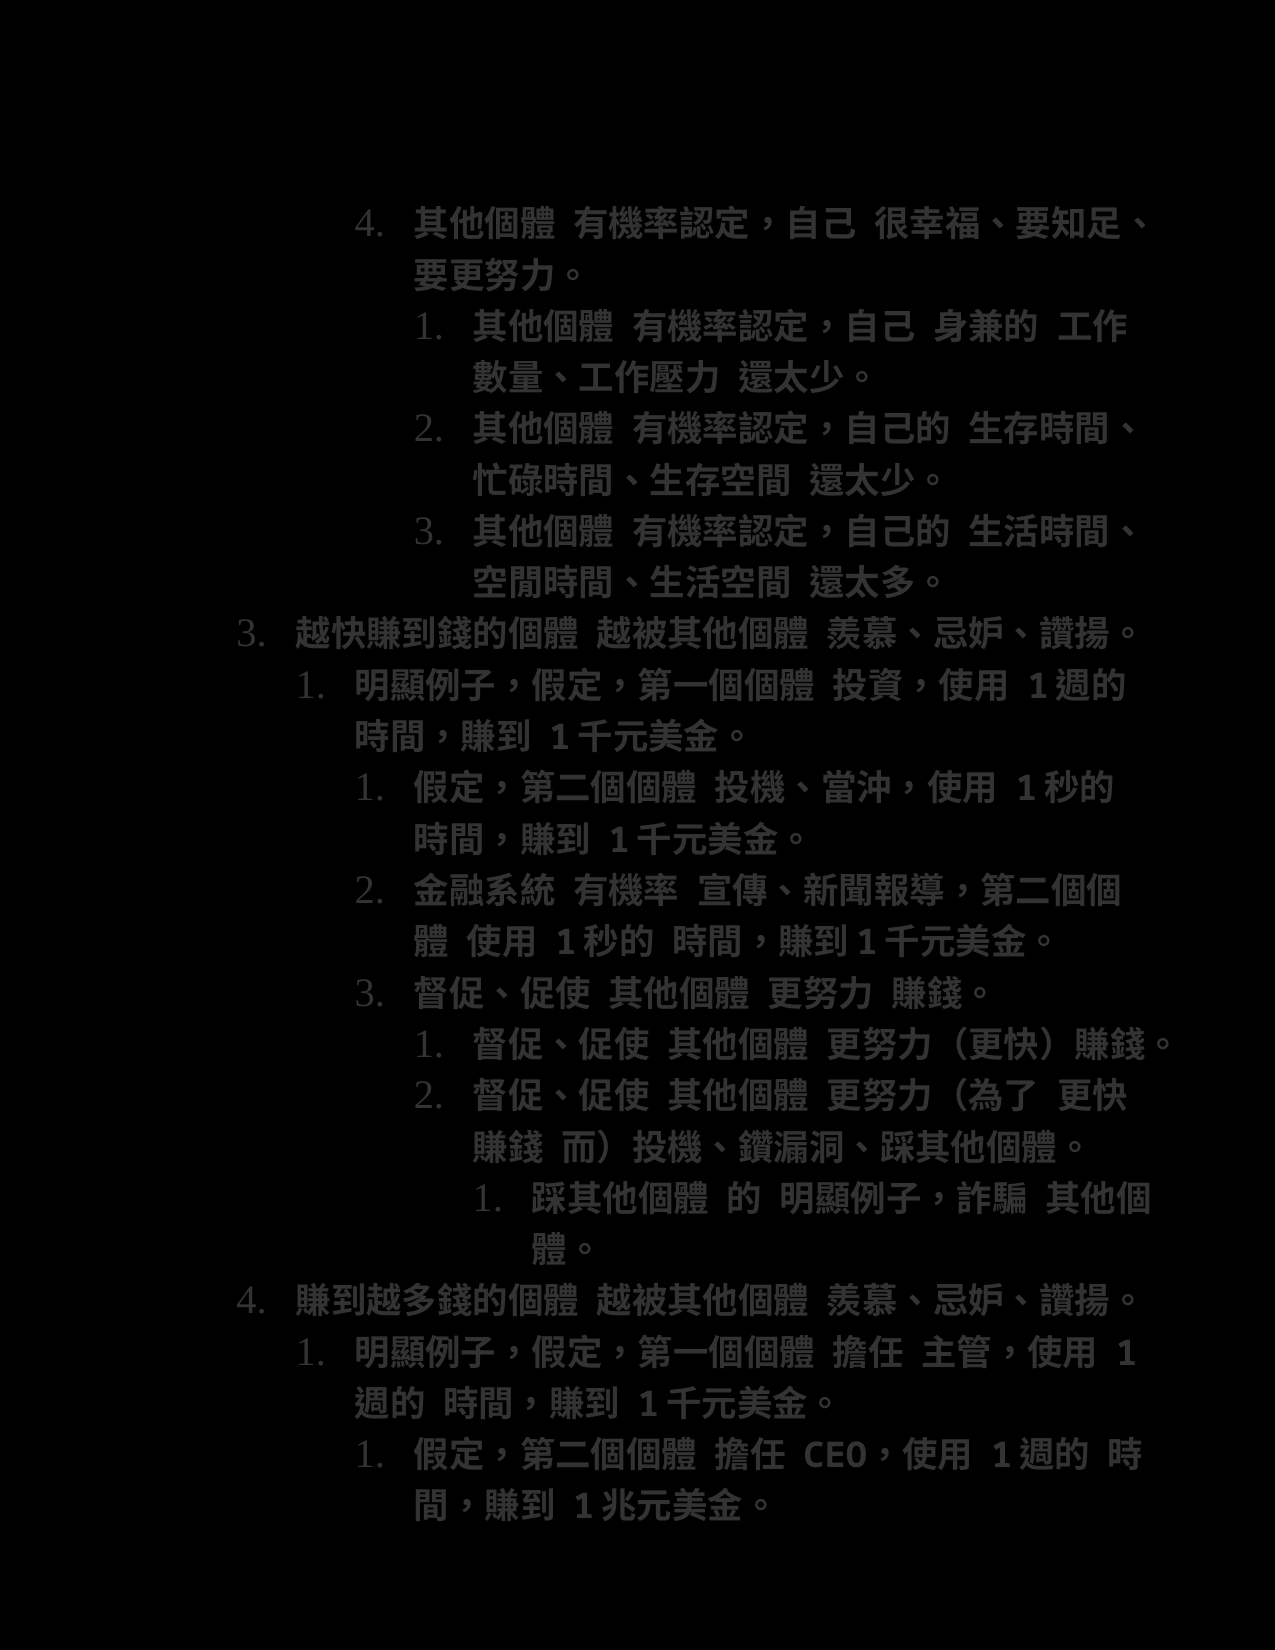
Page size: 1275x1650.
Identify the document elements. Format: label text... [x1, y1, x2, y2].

list 督促、促使 其他個體 更努力（更快）賺錢。 [413, 1016, 1157, 1068]
list 其他個體 有機率認定，自己 很幸福、要知足、要更努力。 [354, 196, 1157, 298]
list 金融系統 有機率 宣傳、新聞報導，第二個個體 使用 1秒的 時間，賺到1千元美金。 [354, 862, 1157, 965]
list 明顯例子，假定，第一個個體 投資，使用 1週的 時間，賺到 1千元美金。 [295, 657, 1157, 760]
list 其他個體 有機率認定，自己的 生活時間、空閒時間、生活空間 還太多。 [413, 503, 1157, 606]
list 督促、促使 其他個體 更努力（為了 更快賺錢 而）投機、鑽漏洞、踩其他個體。 [413, 1068, 1157, 1170]
list 其他個體 有機率認定，自己 身兼的 工作數量、工作壓力 還太少。 [413, 298, 1157, 401]
list 越快賺到錢的個體 越被其他個體 羨慕、忌妒、讚揚。 [236, 606, 1157, 657]
list 明顯例子，假定，第一個個體 擔任 主管，使用 1週的 時間，賺到 1千元美金。 [295, 1324, 1157, 1427]
list 假定，第二個個體 投機、當沖，使用 1秒的 時間，賺到 1千元美金。 [354, 760, 1157, 862]
list 踩其他個體 的 明顯例子，詐騙 其他個體。 [472, 1170, 1157, 1273]
list 其他個體 有機率認定，自己的 生存時間、忙碌時間、生存空間 還太少。 [413, 401, 1157, 503]
list 督促、促使 其他個體 更努力 賺錢。 [354, 965, 1157, 1016]
list 假定，第二個個體 擔任 CEO，使用 1週的 時間，賺到 1兆元美金。 [354, 1427, 1157, 1529]
list 賺到越多錢的個體 越被其他個體 羨慕、忌妒、讚揚。 [236, 1273, 1157, 1324]
